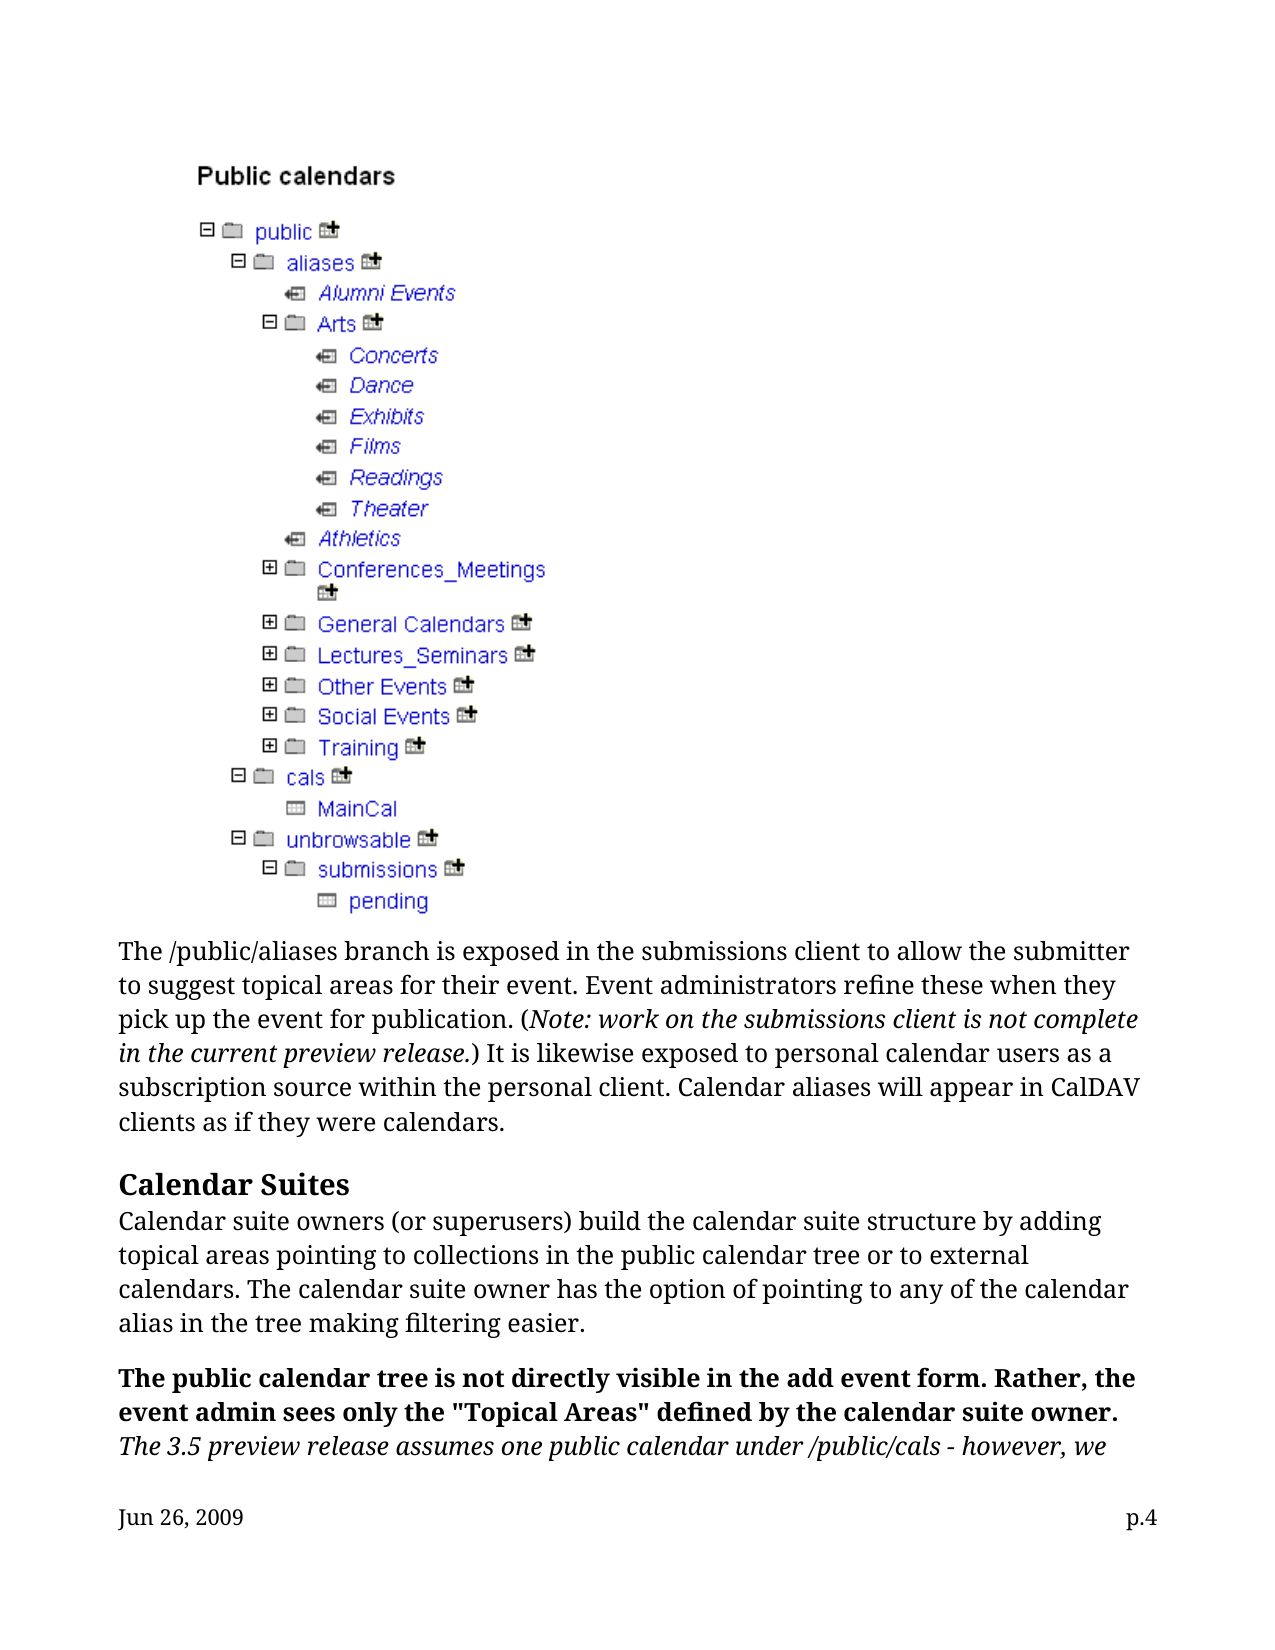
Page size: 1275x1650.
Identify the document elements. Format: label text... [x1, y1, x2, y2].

picture [177, 143, 562, 934]
subtitle Calendar Suites [118, 1164, 1157, 1203]
text The /public/aliases branch is exposed in the submissions client to allow the submitter to suggest topical areas for their event. Event administrators refine these when they pick up the event for publication. (Note: work on the submissions client is not complete in the current preview release.) It is likewise exposed to personal calendar users as a subscription source within the personal client. Calendar aliases will appear in CalDAV clients as if they were calendars. [118, 118, 1157, 1138]
text Calendar suite owners (or superusers) build the calendar suite structure by adding topical areas pointing to collections in the public calendar tree or to external calendars. The calendar suite owner has the option of pointing to any of the calendar alias in the tree making filtering easier. [118, 1203, 1157, 1340]
text The public calendar tree is not directly visible in the add event form. Rather, the event admin sees only the "Topical Areas" defined by the calendar suite owner. The 3.5 preview release assumes one public calendar under /public/cals - however, we [118, 1361, 1157, 1463]
